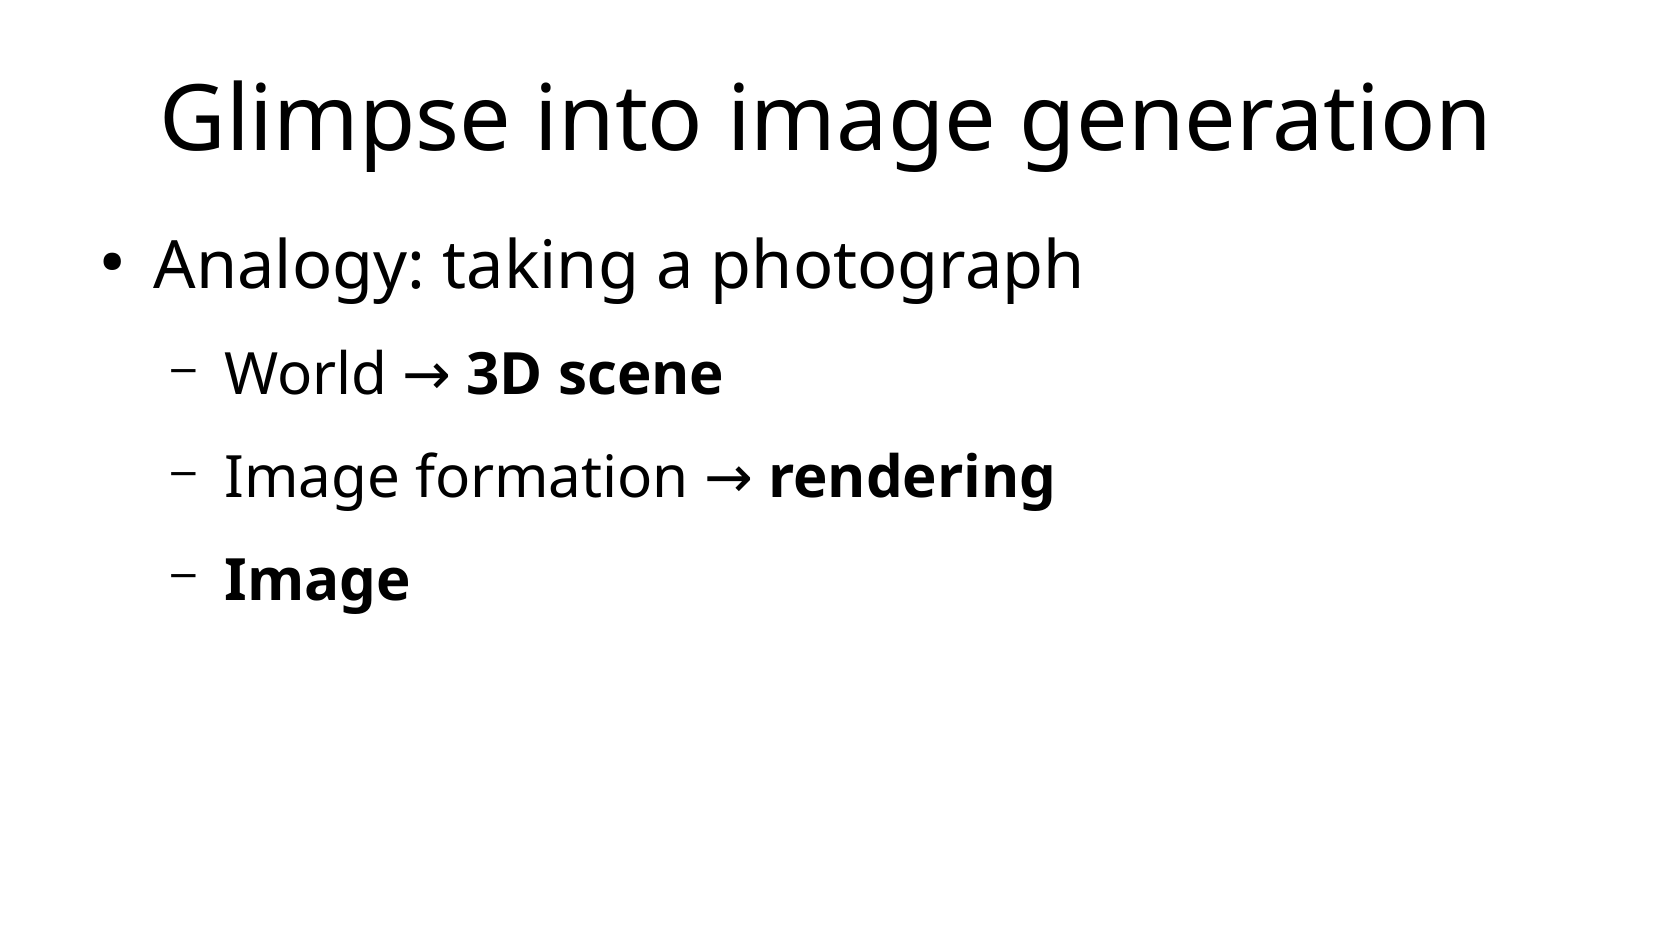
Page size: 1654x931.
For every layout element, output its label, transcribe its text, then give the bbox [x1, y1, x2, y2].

title Glimpse into image generation [82, 37, 1571, 193]
list Analogy: taking a photograph World → 3D scene Image formation → rendering Image [82, 217, 1571, 758]
